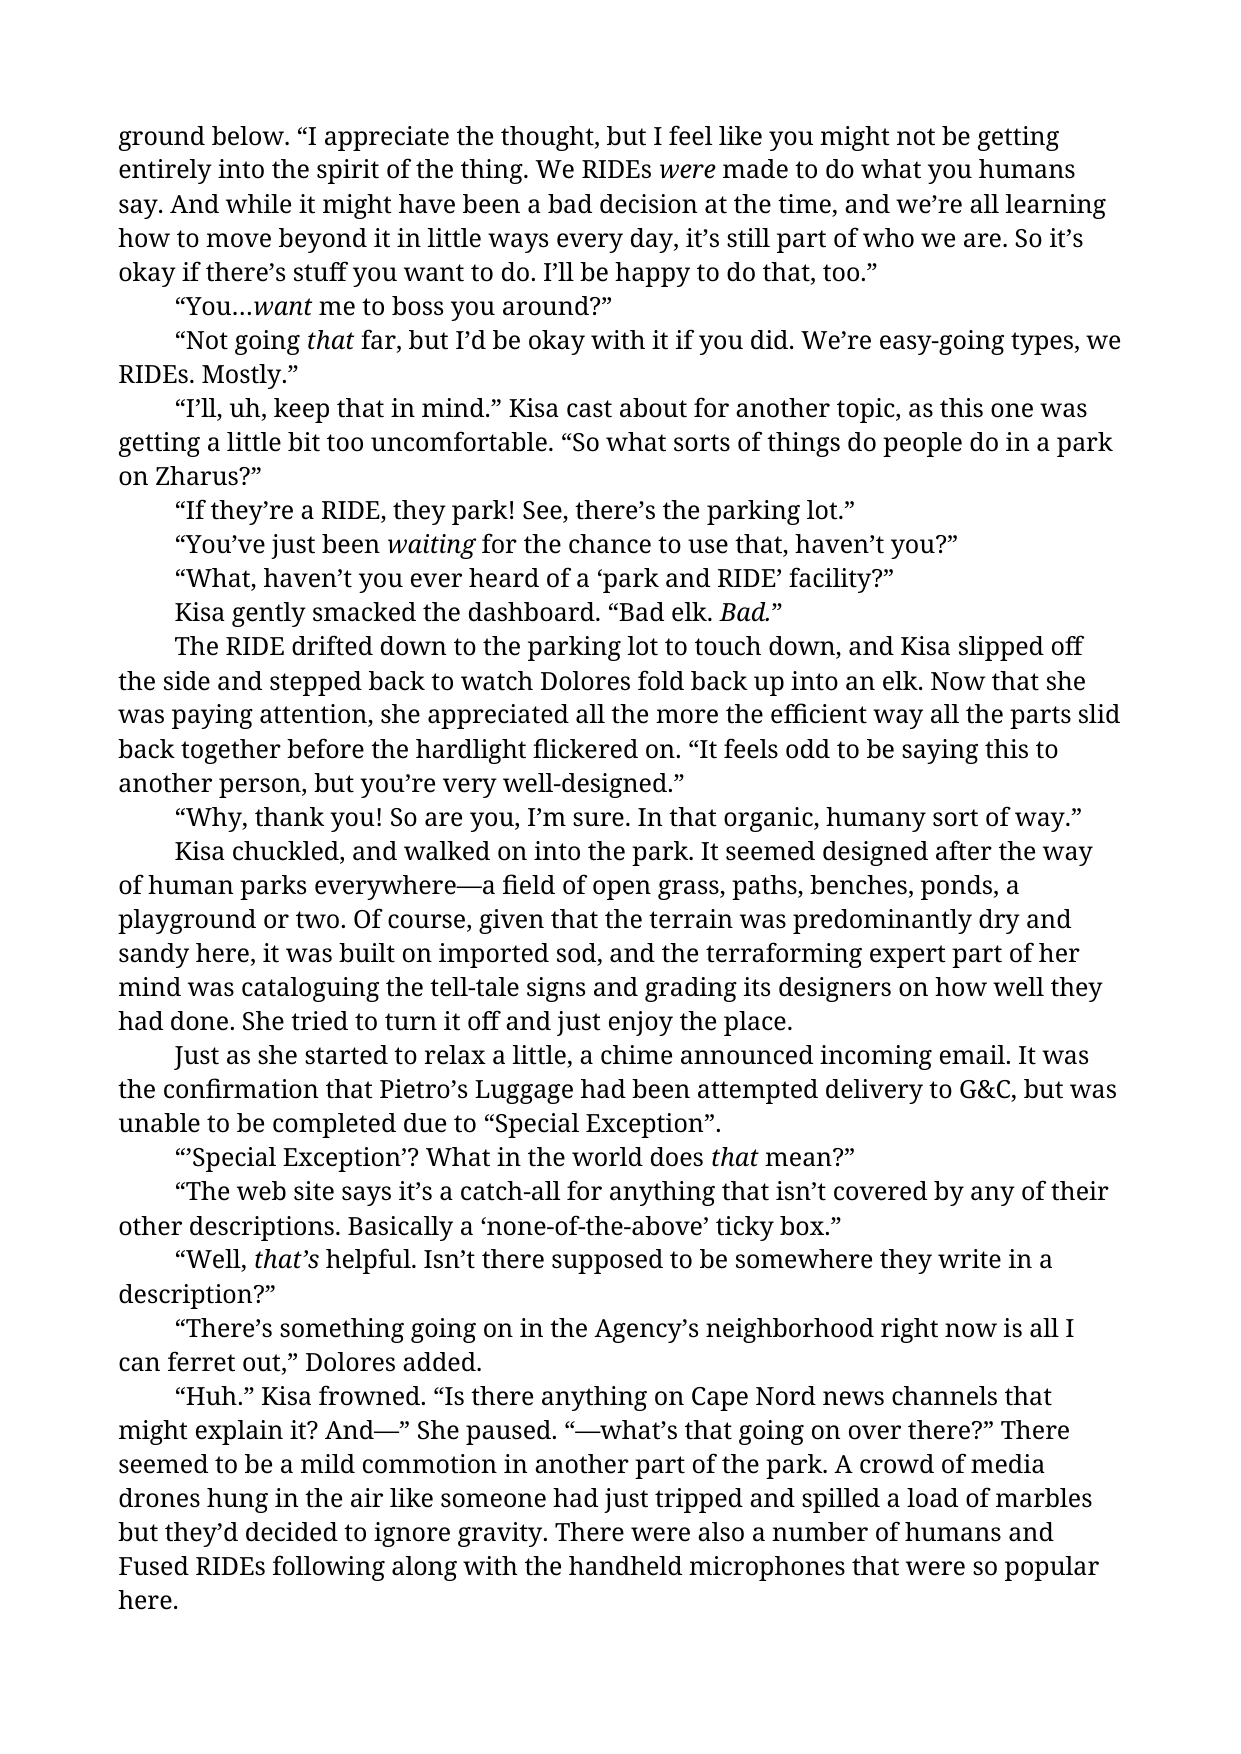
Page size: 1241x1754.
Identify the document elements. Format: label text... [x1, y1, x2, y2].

text “Not going that far, but I’d be okay with it if you did. We’re easy-going types, we RIDEs. Mostly.” [118, 322, 1122, 391]
text “What, haven’t you ever heard of a ‘park and RIDE’ facility?” [118, 561, 1122, 595]
text Kisa chuckled, and walked on into the park. It seemed designed after the way of human parks everywhere—a field of open grass, paths, benches, ponds, a playground or two. Of course, given that the terrain was predominantly dry and sandy here, it was built on imported sod, and the terraforming expert part of her mind was cataloguing the tell-tale signs and grading its designers on how well they had done. She tried to turn it off and just enjoy the place. [118, 833, 1122, 1038]
text “’Special Exception’? What in the world does that mean?” [118, 1140, 1122, 1174]
text “The web site says it’s a catch-all for anything that isn’t covered by any of their other descriptions. Basically a ‘none-of-the-above’ ticky box.” [118, 1174, 1122, 1242]
text “I’ll, uh, keep that in mind.” Kisa cast about for another topic, as this one was getting a little bit too uncomfortable. “So what sorts of things do people do in a park on Zharus?” [118, 391, 1122, 493]
text ground below. “I appreciate the thought, but I feel like you might not be getting entirely into the spirit of the thing. We RIDEs were made to do what you humans say. And while it might have been a bad decision at the time, and we’re all learning how to move beyond it in little ways every day, it’s still part of who we are. So it’s okay if there’s stuff you want to do. I’ll be happy to do that, too.” [118, 118, 1122, 288]
text “Huh.” Kisa frowned. “Is there anything on Cape Nord news channels that might explain it? And—” She paused. “—what’s that going on over there?” There seemed to be a mild commotion in another part of the park. A crowd of media drones hung in the air like someone had just tripped and spilled a load of marbles but they’d decided to ignore gravity. There were also a number of humans and Fused RIDEs following along with the handheld microphones that were so popular here. [118, 1378, 1122, 1617]
text “If they’re a RIDE, they park! See, there’s the parking lot.” [118, 493, 1122, 527]
text Just as she started to relax a little, a chime announced incoming email. It was the confirmation that Pietro’s Luggage had been attempted delivery to G&C, but was unable to be completed due to “Special Exception”. [118, 1038, 1122, 1140]
text Kisa gently smacked the dashboard. “Bad elk. Bad.” [118, 595, 1122, 629]
text “You…want me to boss you around?” [118, 288, 1122, 322]
text “Why, thank you! So are you, I’m sure. In that organic, humany sort of way.” [118, 799, 1122, 833]
text “Well, that’s helpful. Isn’t there supposed to be somewhere they write in a description?” [118, 1242, 1122, 1310]
text “There’s something going on in the Agency’s neighborhood right now is all I can ferret out,” Dolores added. [118, 1310, 1122, 1378]
text “You’ve just been waiting for the chance to use that, haven’t you?” [118, 527, 1122, 561]
text The RIDE drifted down to the parking lot to touch down, and Kisa slipped off the side and stepped back to watch Dolores fold back up into an elk. Now that she was paying attention, she appreciated all the more the efficient way all the parts slid back together before the hardlight flickered on. “It feels odd to be saying this to another person, but you’re very well-designed.” [118, 629, 1122, 799]
